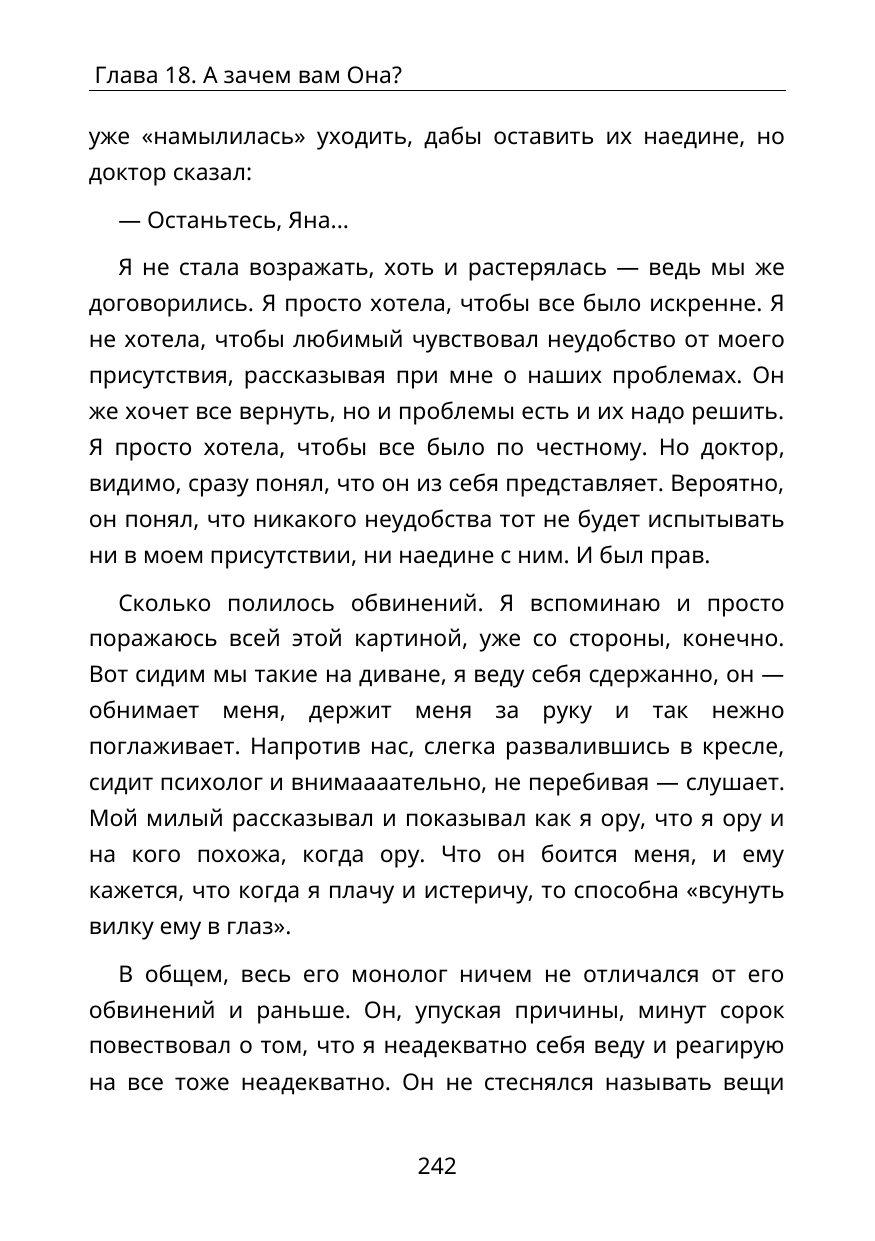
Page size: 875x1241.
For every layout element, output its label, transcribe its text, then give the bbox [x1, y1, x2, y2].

text — Останьтесь, Яна... [88, 203, 786, 235]
text Сколько полилось обвинений. Я вспоминаю и просто поражаюсь всей этой картиной, уже со стороны, конечно. Вот сидим мы такие на диване, я веду себя сдержанно, он — обнимает меня, держит меня за руку и так нежно поглаживает. Напротив нас, слегка развалившись в кресле, сидит психолог и внимаааательно, не перебивая — слушает. Мой милый рассказывал и показывал как я ору, что я ору и на кого похожа, когда ору. Что он боится меня, и ему кажется, что когда я плачу и истеричу, то способна «всунуть вилку ему в глаз». [88, 586, 786, 941]
text В общем, весь его монолог ничем не отличался от его обвинений и раньше. Он, упуская причины, минут сорок повествовал о том, что я неадекватно себя веду и реагирую на все тоже неадекватно. Он не стеснялся называть вещи [88, 958, 786, 1097]
text уже «намылилась» уходить, дабы оставить их наедине, но доктор сказал: [88, 120, 786, 187]
text Я не стала возражать, хоть и растерялась — ведь мы же договорились. Я просто хотела, чтобы все было искренне. Я не хотела, чтобы любимый чувствовал неудобство от моего присутствия, рассказывая при мне о наших проблемах. Он же хочет все вернуть, но и проблемы есть и их надо решить. Я просто хотела, чтобы все было по честному. Но доктор, видимо, сразу понял, что он из себя представляет. Вероятно, он понял, что никакого неудобства тот не будет испытывать ни в моем присутствии, ни наедине с ним. И был прав. [88, 251, 786, 570]
